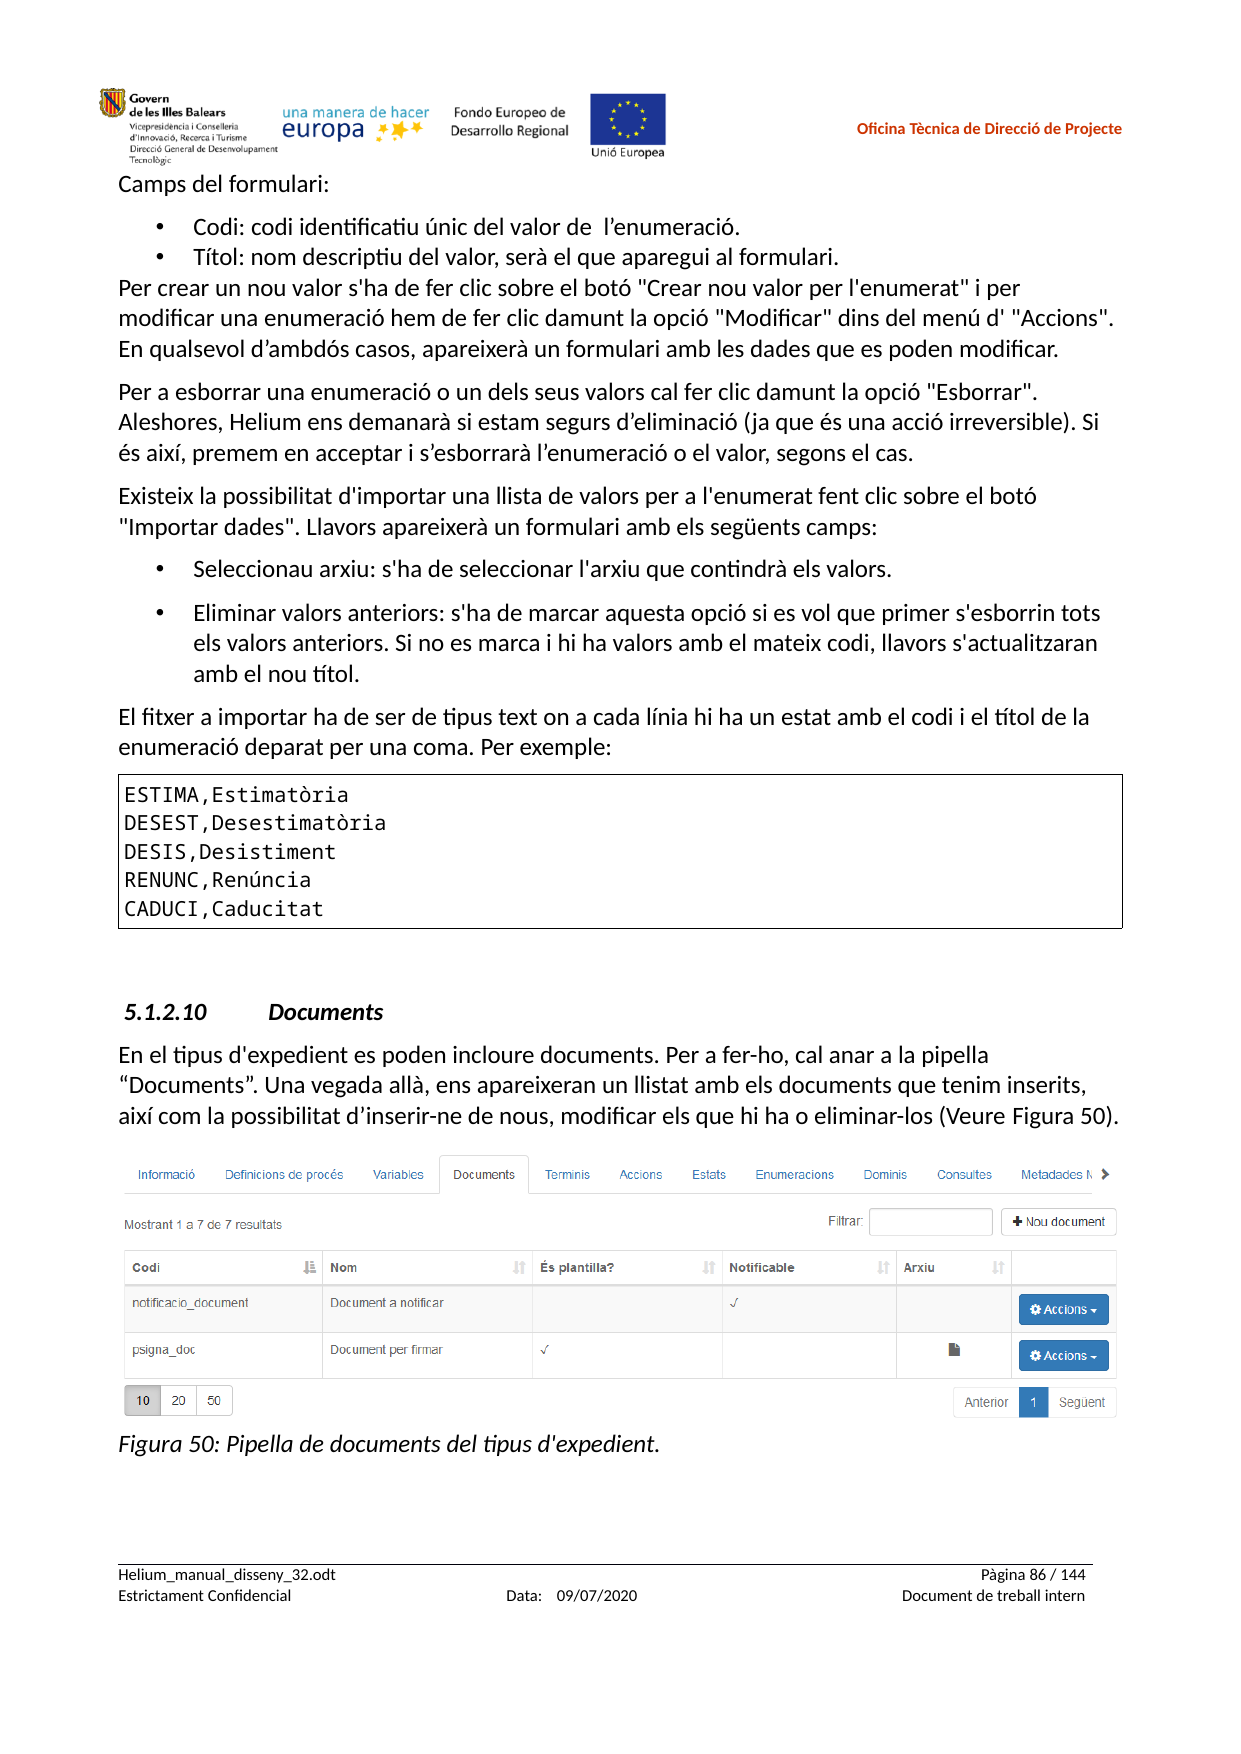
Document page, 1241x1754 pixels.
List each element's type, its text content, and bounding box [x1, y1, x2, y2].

subtitle Documents [118, 996, 1122, 1026]
picture [118, 1155, 1123, 1428]
text En el tipus d'expedient es poden incloure documents. Per a fer-ho, cal anar a la pipella “Documents”. Una vegada allà, ens apareixeran un llistat amb els documents que tenim inserits, així com la possibilitat d’inserir-ne de nous, modificar els que hi ha o eliminar-los (Veure Figura 50). [118, 1039, 1122, 1131]
text Per crear un nou valor s'ha de fer clic sobre el botó "Crear nou valor per l'enumerat" i per modificar una enumeració hem de fer clic damunt la opció "Modificar" dins del menú d' "Accions". En qualsevol d’ambdós casos, apareixerà un formulari amb les dades que es poden modificar. [118, 272, 1122, 363]
table_header ESTIMA,Estimatòria DESEST,Desestimatòria DESIS,Desistiment RENUNC,Renúncia CADUCI,Caducitat [119, 775, 1122, 928]
text Figura 50: Pipella de documents del tipus d'expedient. [118, 1428, 1122, 1458]
text El fitxer a importar ha de ser de tipus text on a cada línia hi ha un estat amb el codi i el títol de la enumeració deparat per una coma. Per exemple: [118, 701, 1122, 762]
text Per a esborrar una enumeració o un dels seus valors cal fer clic damunt la opció "Esborrar". Aleshores, Helium ens demanarà si estam segurs d’eliminació (ja que és una acció irreversible). Si és així, premem en acceptar i s’esborrarà l’enumeració o el valor, segons el cas. [118, 376, 1122, 468]
list Eliminar valors anteriors: s'ha de marcar aquesta opció si es vol que primer s'esborrin tots els valors anteriors. Si no es marca i hi ha valors amb el mateix codi, llavors s'actualitzaran amb el nou títol. [156, 597, 1122, 688]
list Seleccionau arxiu: s'ha de seleccionar l'arxiu que contindrà els valors. [156, 554, 1122, 584]
text Camps del formulari: [118, 168, 1122, 198]
list Títol: nom descriptiu del valor, serà el que aparegui al formulari. [156, 241, 1122, 272]
picture [99, 87, 668, 166]
list Codi: codi identificatiu únic del valor de l’enumeració. [156, 211, 1122, 241]
text Existeix la possibilitat d'importar una llista de valors per a l'enumerat fent clic sobre el botó "Importar dades". Llavors apareixerà un formulari amb els següents camps: [118, 480, 1122, 541]
